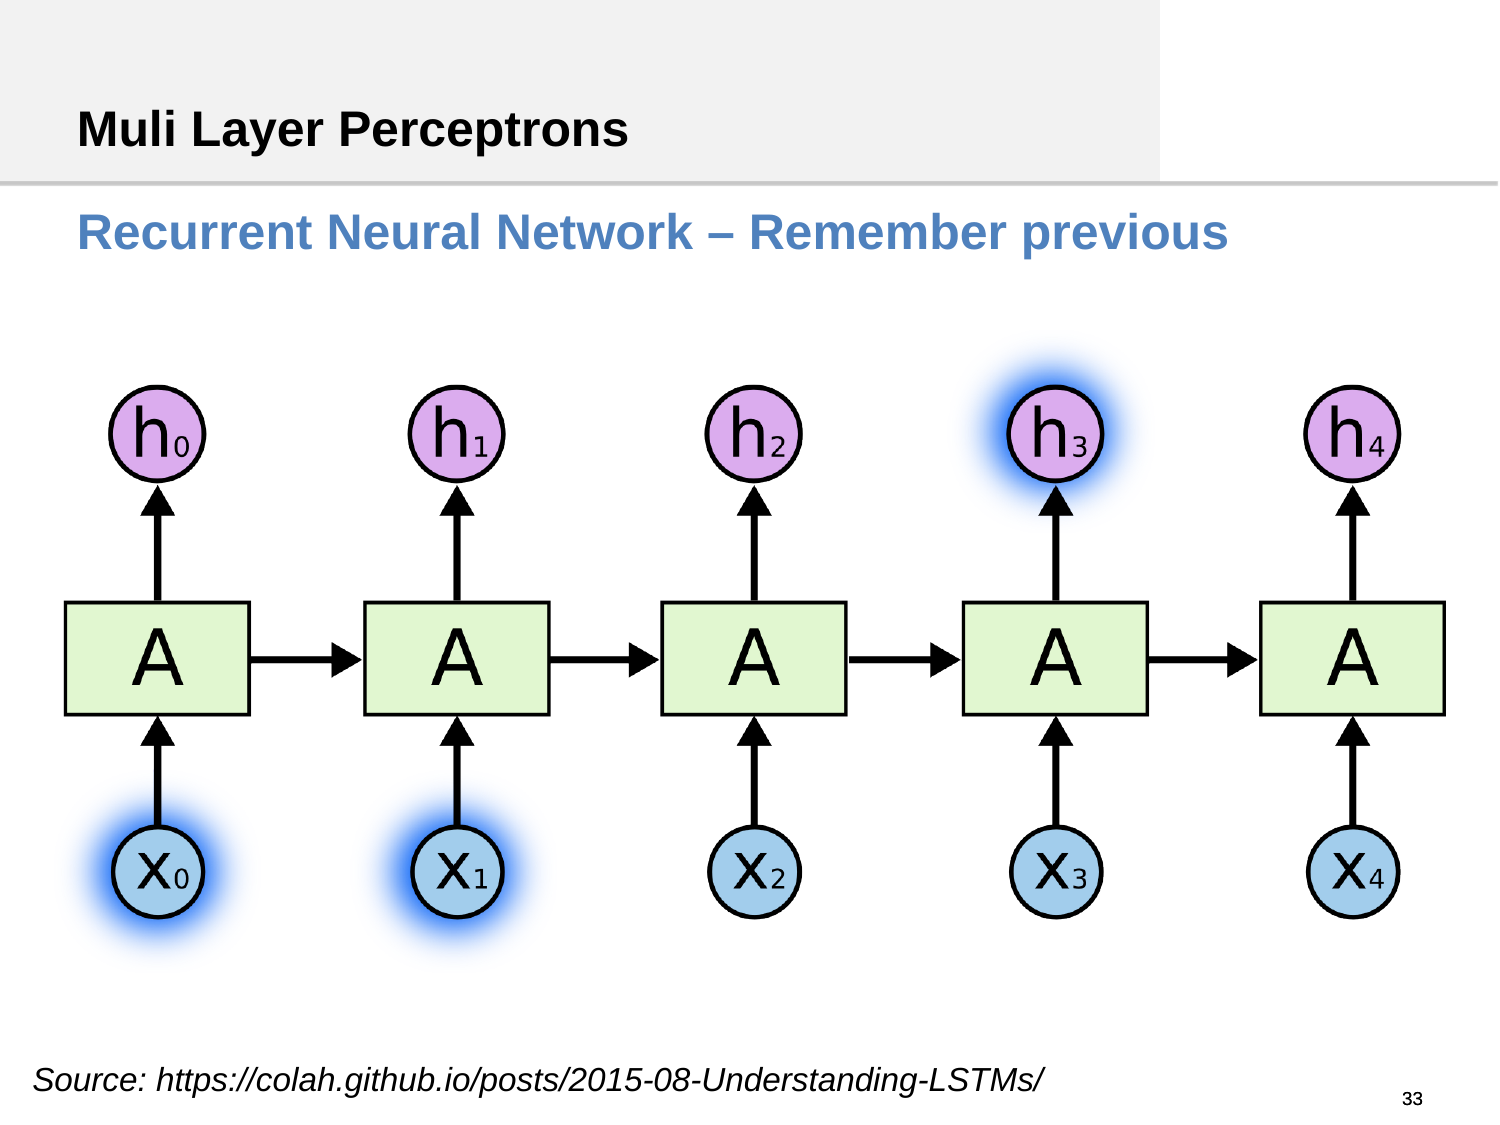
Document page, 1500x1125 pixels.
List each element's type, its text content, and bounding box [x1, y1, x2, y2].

text_box Source: https://colah.github.io/posts/2015-08-Understanding-LSTMs/ [17, 1050, 1367, 1106]
text_box Muli Layer Perceptrons [76, 39, 1042, 157]
text_box Recurrent Neural Network – Remember previous [76, 200, 1424, 259]
picture [54, 330, 1446, 973]
